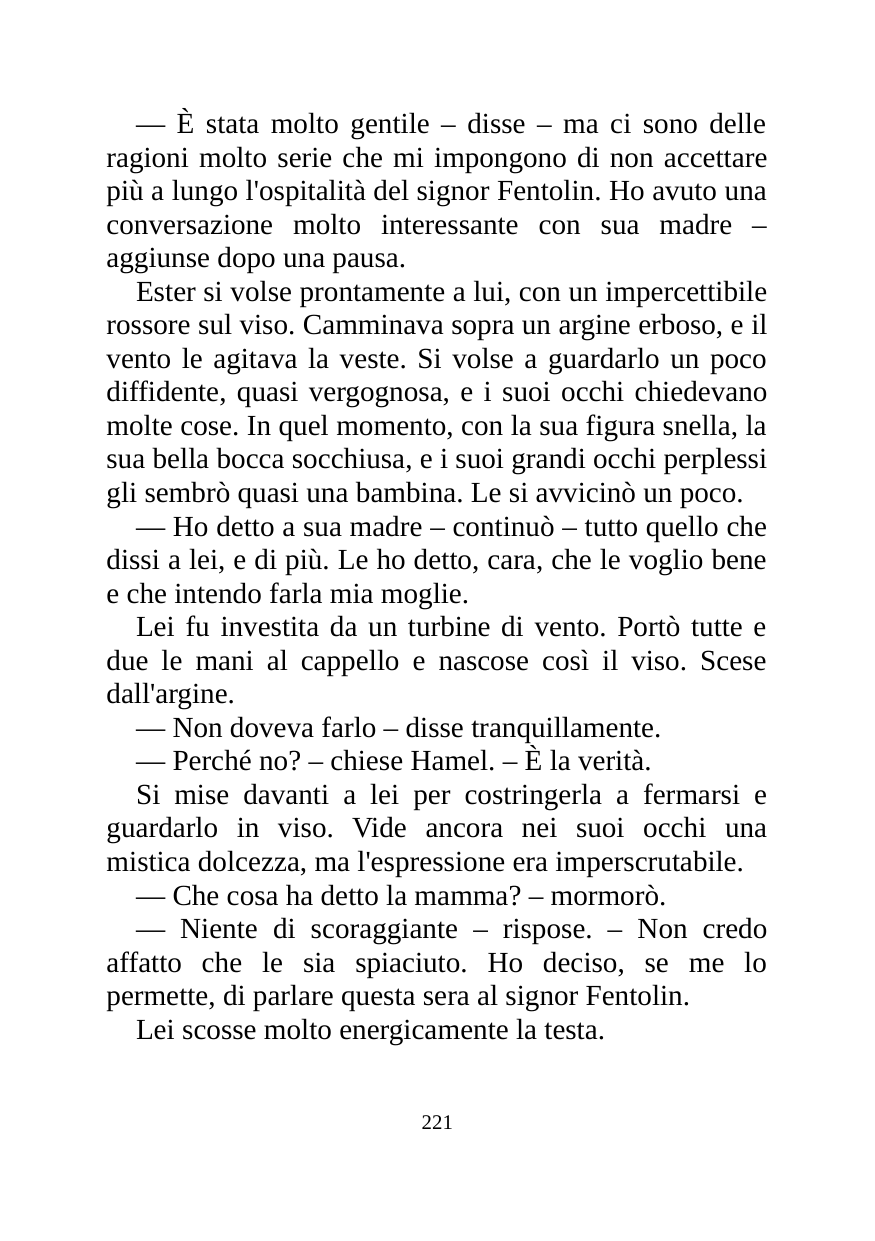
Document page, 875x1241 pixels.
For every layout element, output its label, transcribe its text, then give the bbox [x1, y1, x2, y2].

text — Perché no? – chiese Hamel. – È la verità. [106, 743, 768, 777]
text — Ho detto a sua madre – continuò – tutto quello che dissi a lei, e di più. Le ho detto, cara, che le voglio bene e che intendo farla mia moglie. [106, 509, 768, 609]
text Ester si volse prontamente a lui, con un impercettibile rossore sul viso. Camminava sopra un argine erboso, e il vento le agitava la veste. Si volse a guardarlo un poco diffidente, quasi vergognosa, e i suoi occhi chiedevano molte cose. In quel momento, con la sua figura snella, la sua bella bocca socchiusa, e i suoi grandi occhi perplessi gli sembrò quasi una bambina. Le si avvicinò un poco. [106, 274, 768, 509]
text — Che cosa ha detto la mamma? – mormorò. [106, 878, 768, 911]
text Lei fu investita da un turbine di vento. Portò tutte e due le mani al cappello e nascose così il viso. Scese dall'argine. [106, 609, 768, 710]
text — È stata molto gentile – disse – ma ci sono delle ragioni molto serie che mi impongono di non accettare più a lungo l'ospitalità del signor Fentolin. Ho avuto una conversazione molto interessante con sua madre – aggiunse dopo una pausa. [106, 106, 768, 274]
text — Non doveva farlo – disse tranquillamente. [106, 710, 768, 743]
text — Niente di scoraggiante – rispose. – Non credo affatto che le sia spiaciuto. Ho deciso, se me lo permette, di parlare questa sera al signor Fentolin. [106, 911, 768, 1012]
text Lei scosse molto energicamente la testa. [106, 1012, 768, 1045]
text Si mise davanti a lei per costringerla a fermarsi e guardarlo in viso. Vide ancora nei suoi occhi una mistica dolcezza, ma l'espressione era imperscrutabile. [106, 777, 768, 878]
